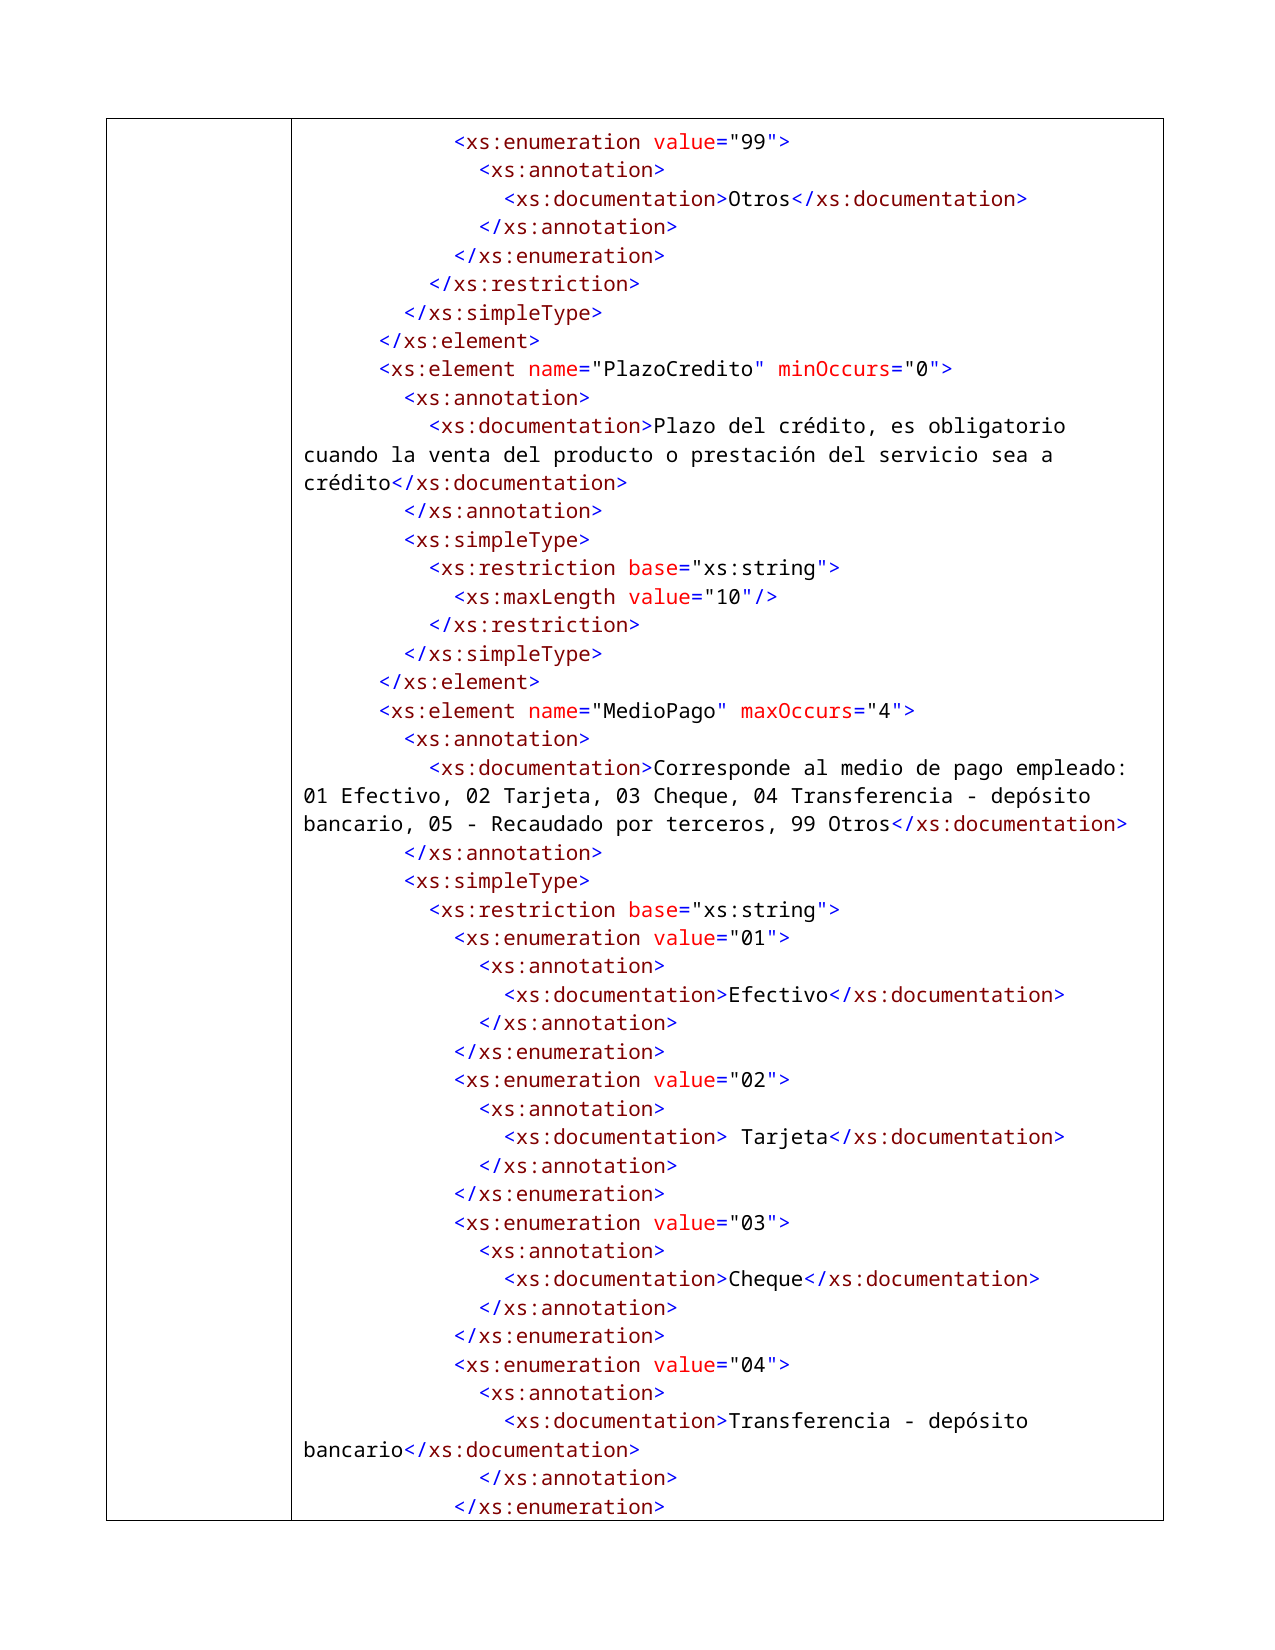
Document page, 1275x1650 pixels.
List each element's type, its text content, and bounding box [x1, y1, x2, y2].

table_cell [107, 119, 291, 1520]
table_cell <xs:enumeration value="99"> <xs:annotation> <xs:documentation>Otros</xs:documentation> </xs:annotation> </xs:enumeration> </xs:restriction> </xs:simpleType> </xs:element> <xs:element name="PlazoCredito" minOccurs="0"> <xs:annotation> <xs:documentation>Plazo del crédito, es obligatorio cuando la venta del producto o prestación del servicio sea a crédito</xs:documentation> </xs:annotation> <xs:simpleType> <xs:restriction base="xs:string"> <xs:maxLength value="10"/> </xs:restriction> </xs:simpleType> </xs:element> <xs:element name="MedioPago" maxOccurs="4"> <xs:annotation> <xs:documentation>Corresponde al medio de pago empleado: 01 Efectivo, 02 Tarjeta, 03 Cheque, 04 Transferencia - depósito bancario, 05 - Recaudado por terceros, 99 Otros</xs:documentation> </xs:annotation> <xs:simpleType> <xs:restriction base="xs:string"> <xs:enumeration value="01"> <xs:annotation> <xs:documentation>Efectivo</xs:documentation> </xs:annotation> </xs:enumeration> <xs:enumeration value="02"> <xs:annotation> <xs:documentation> Tarjeta</xs:documentation> </xs:annotation> </xs:enumeration> <xs:enumeration value="03"> <xs:annotation> <xs:documentation>Cheque</xs:documentation> </xs:annotation> </xs:enumeration> <xs:enumeration value="04"> <xs:annotation> <xs:documentation>Transferencia - depósito bancario</xs:documentation> </xs:annotation> </xs:enumeration> [292, 119, 1163, 1520]
